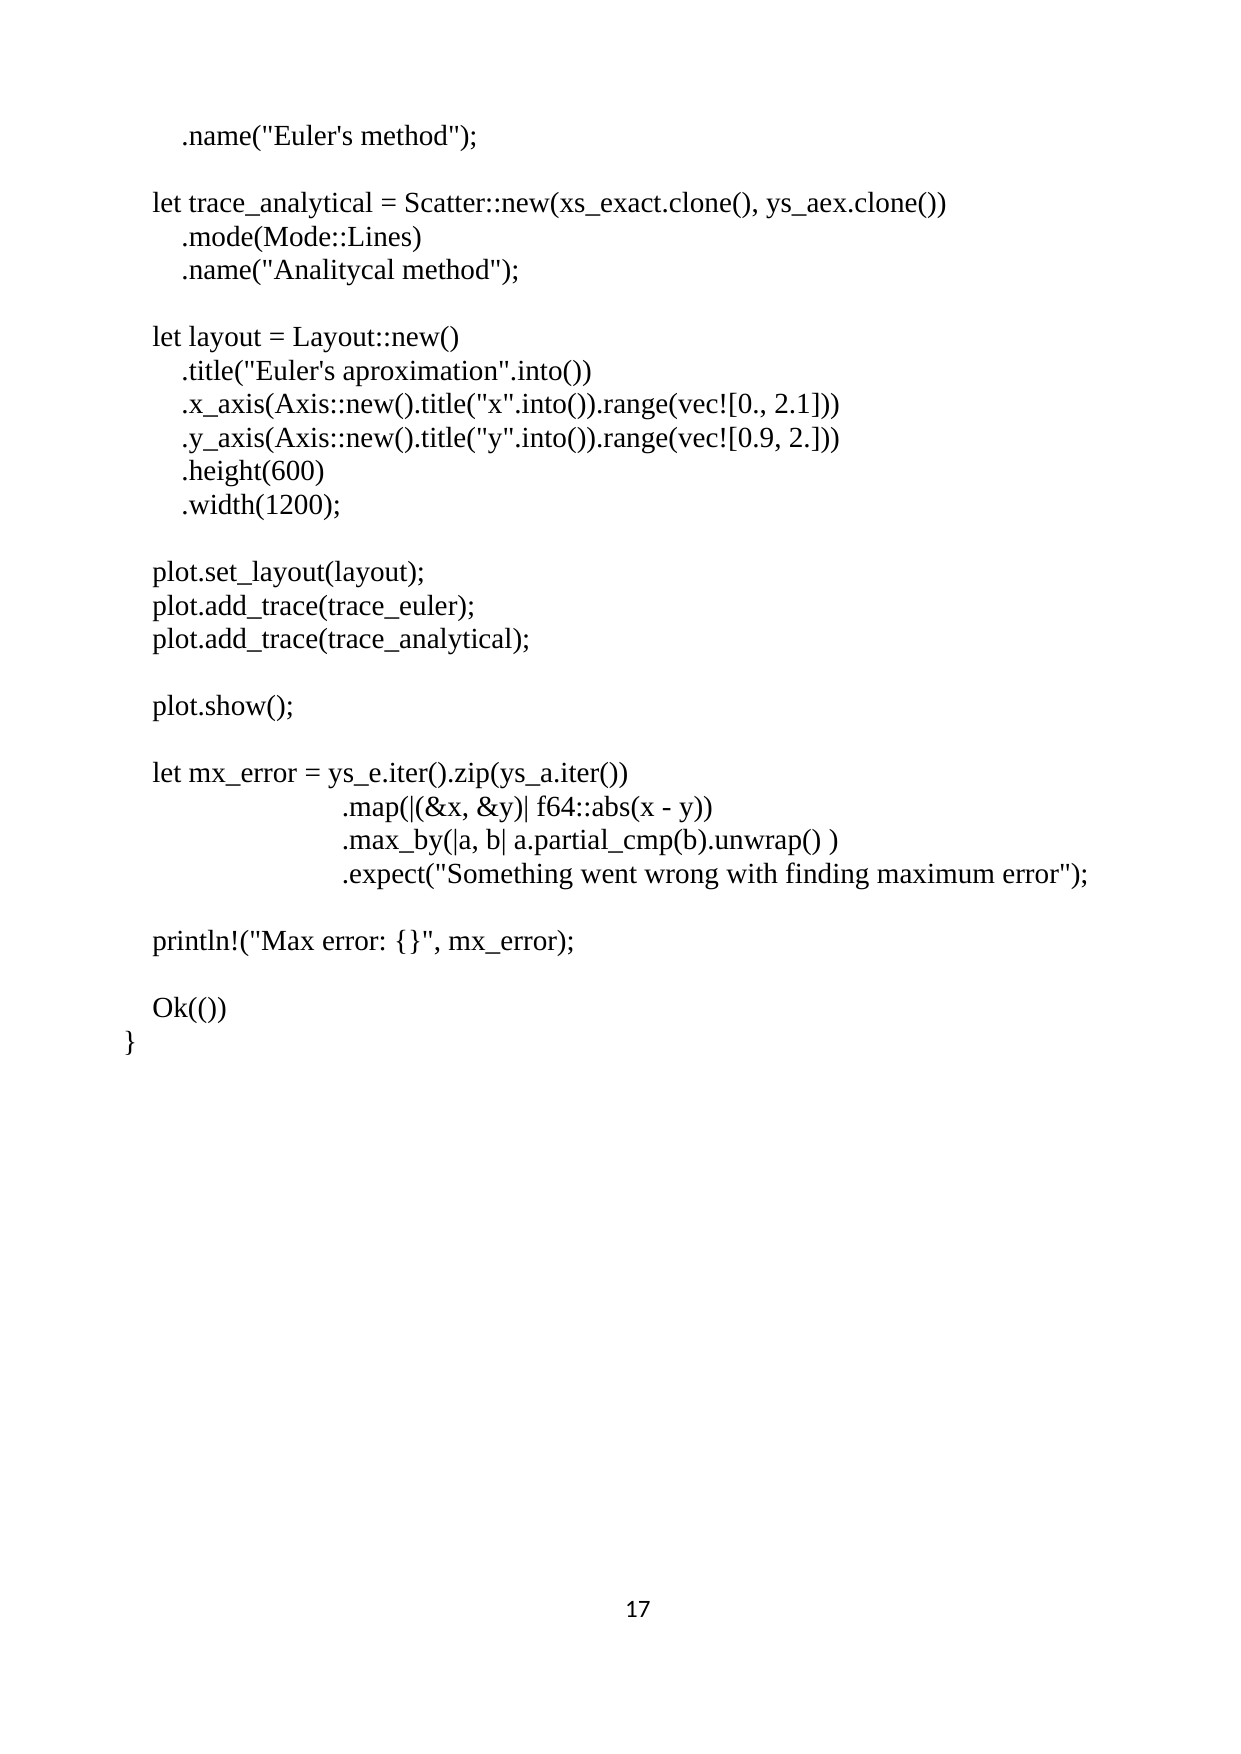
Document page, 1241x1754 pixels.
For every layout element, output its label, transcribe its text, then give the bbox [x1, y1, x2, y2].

subtitle let trace_analytical = Scatter::new(xs_exact.clone(), ys_aex.clone()) [123, 185, 1152, 219]
subtitle .x_axis(Axis::new().title("x".into()).range(vec![0., 2.1])) [123, 386, 1152, 420]
subtitle .expect("Something went wrong with finding maximum error"); [123, 856, 1152, 889]
subtitle .y_axis(Axis::new().title("y".into()).range(vec![0.9, 2.])) [123, 420, 1152, 453]
subtitle .mode(Mode::Lines) [123, 219, 1152, 252]
subtitle .name("Analitycal method"); [123, 252, 1152, 286]
subtitle .name("Euler's method"); [123, 118, 1152, 152]
subtitle .max_by(|a, b| a.partial_cmp(b).unwrap() ) [123, 822, 1152, 856]
subtitle .map(|(&x, &y)| f64::abs(x - y)) [123, 789, 1152, 822]
subtitle plot.set_layout(layout); [123, 554, 1152, 588]
subtitle let mx_error = ys_e.iter().zip(ys_a.iter()) [123, 755, 1152, 789]
subtitle let layout = Layout::new() [123, 319, 1152, 353]
subtitle .width(1200); [123, 487, 1152, 521]
subtitle plot.add_trace(trace_euler); [123, 588, 1152, 621]
subtitle } [123, 1024, 1152, 1057]
subtitle plot.add_trace(trace_analytical); [123, 621, 1152, 655]
subtitle println!("Max error: {}", mx_error); [123, 923, 1152, 957]
subtitle .title("Euler's aproximation".into()) [123, 353, 1152, 386]
subtitle Ok(()) [123, 990, 1152, 1024]
subtitle plot.show(); [123, 688, 1152, 722]
subtitle .height(600) [123, 453, 1152, 487]
